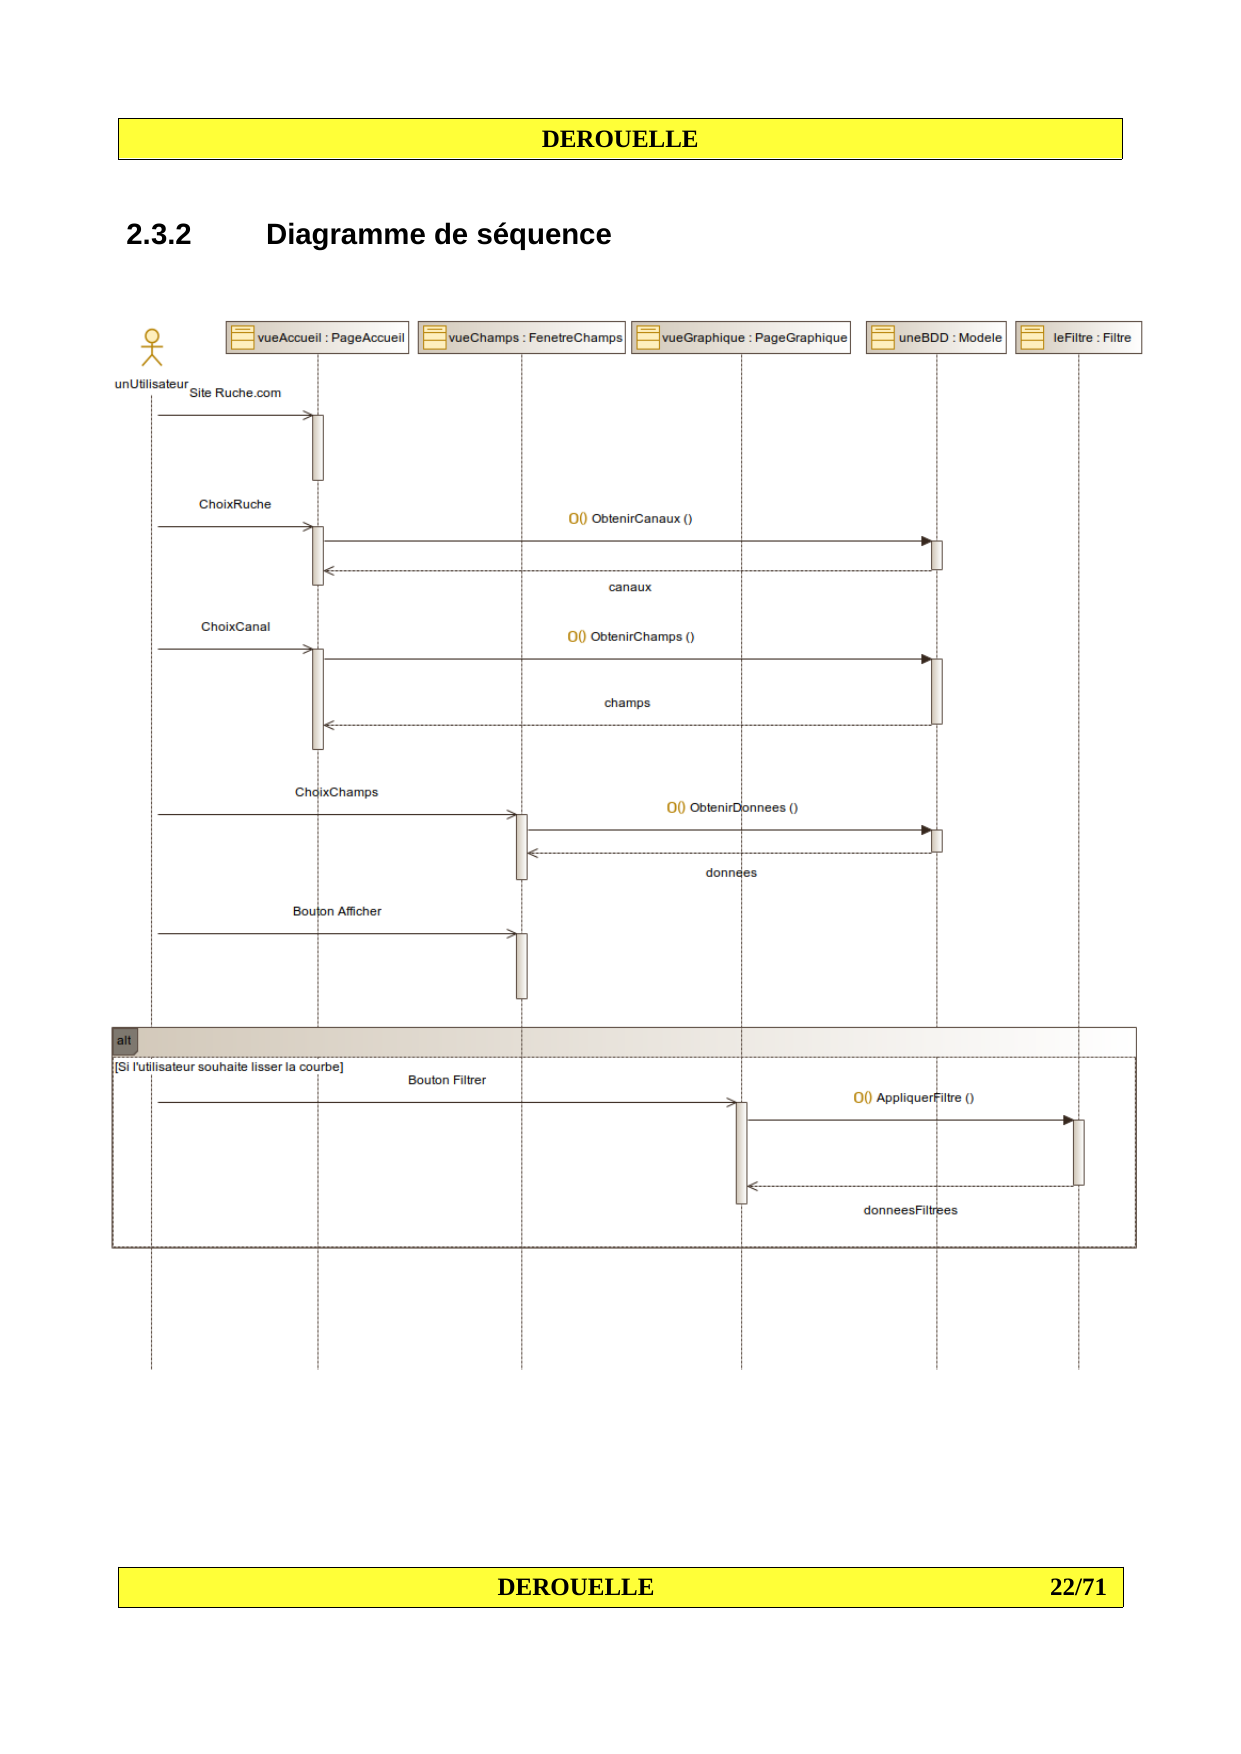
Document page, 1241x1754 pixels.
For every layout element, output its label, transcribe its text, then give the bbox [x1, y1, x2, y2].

subtitle Diagramme de séquence [118, 217, 1122, 251]
picture [87, 310, 1153, 1381]
